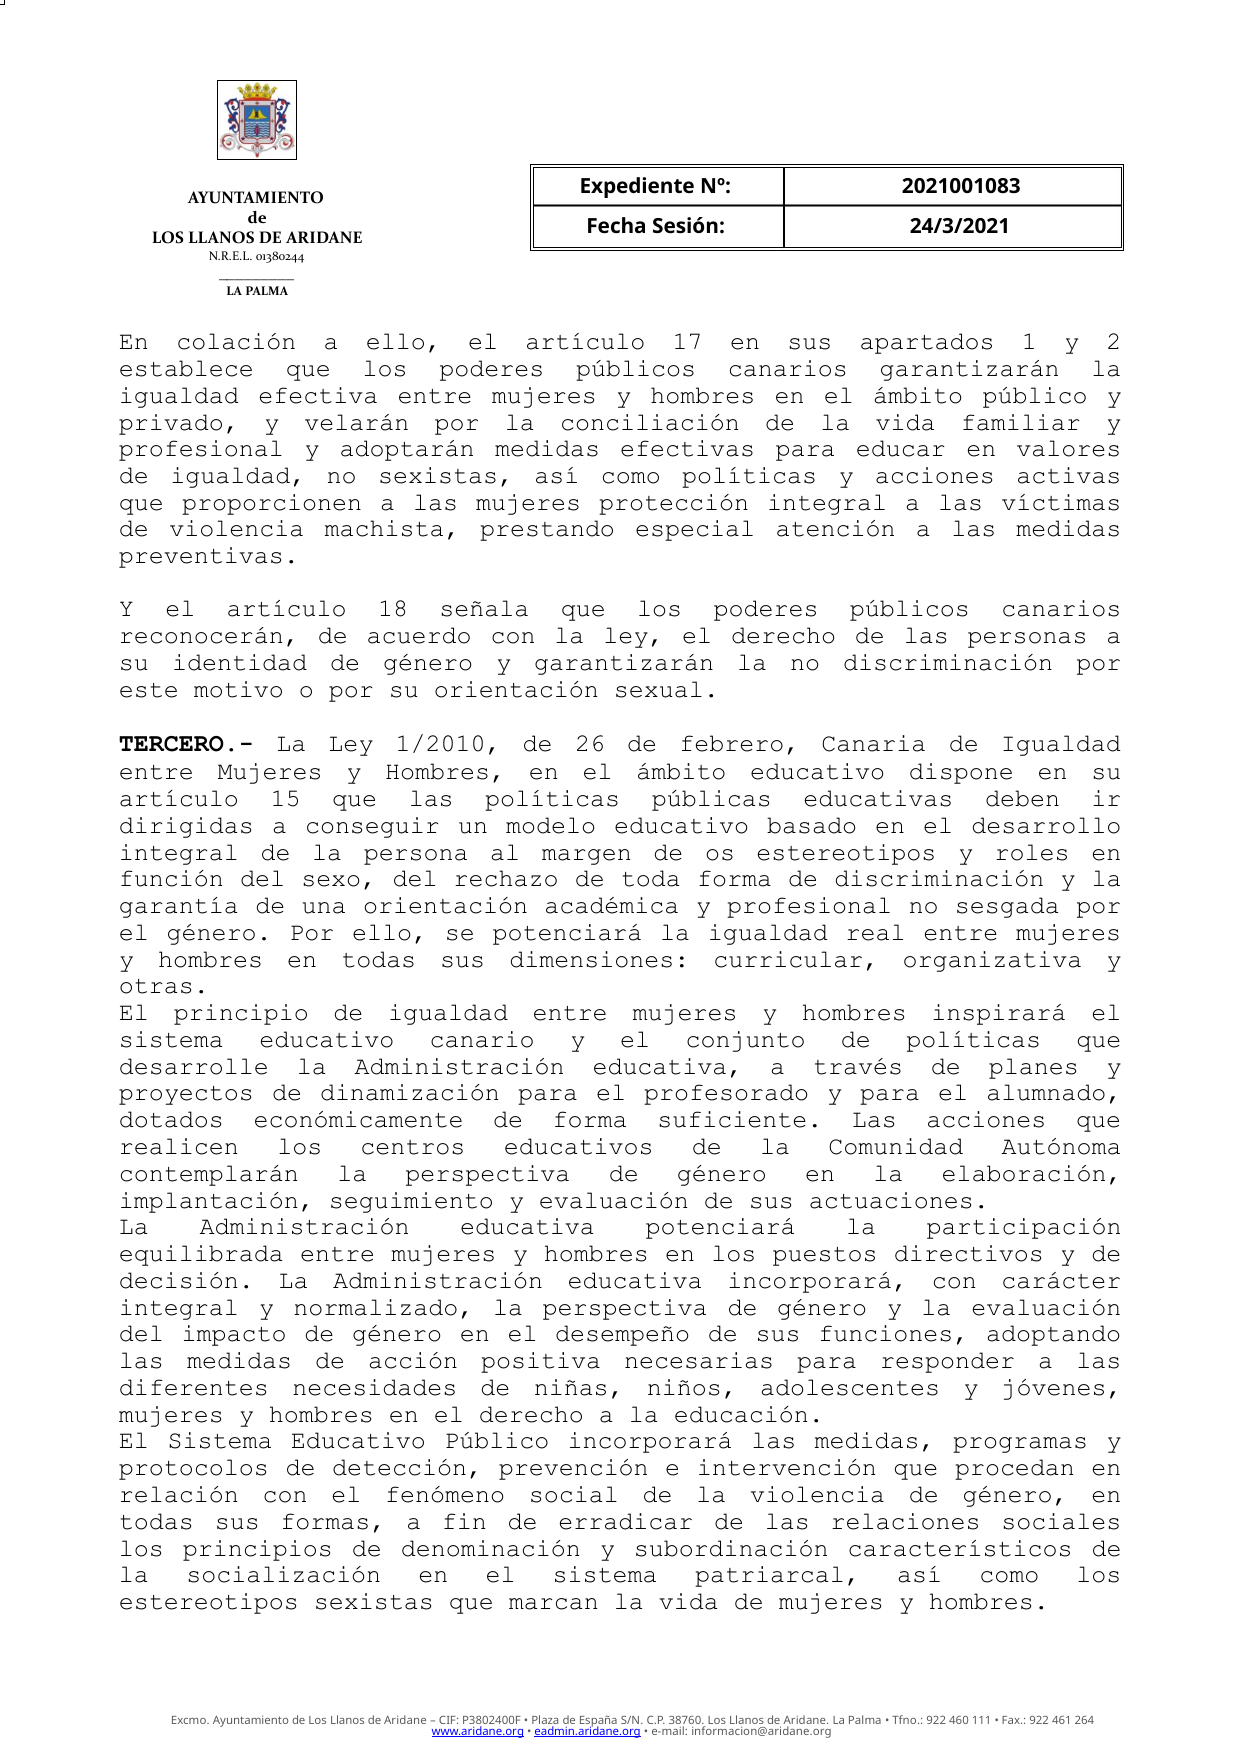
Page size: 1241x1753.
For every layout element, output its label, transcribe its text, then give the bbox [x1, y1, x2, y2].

text equilibrada entre mujeres y hombres en los puestos directivos y de [119, 1240, 1146, 1267]
text TERCERO.- La Ley 1/2010, de 26 de febrero, Canaria de Igualdad [119, 729, 1146, 757]
text La Administración educativa potenciará la participación [119, 1213, 1146, 1240]
text El principio de igualdad entre mujeres y hombres inspirará el [119, 999, 1146, 1026]
text realicen los centros educativos de la Comunidad Autónoma [119, 1133, 1146, 1160]
text de [247, 210, 387, 227]
text _ [317, 266, 327, 282]
text 24/3/2021 [909, 214, 1059, 239]
text integral y normalizado, la perspectiva de género y la evaluación [119, 1294, 1146, 1320]
text Y el artículo 18 señala que los poderes públicos canarios [119, 594, 1146, 622]
text mujeres y hombres en el derecho a la educación. [119, 1401, 1146, 1427]
text En colación a ello, el artículo 17 en sus apartados 1 y 2 [119, 327, 1146, 355]
text Fecha Sesión: [586, 214, 761, 239]
text entre Mujeres y Hombres, en el ámbito educativo dispone en su [119, 757, 1146, 785]
text Excmo. Ayuntamiento de Los Llanos de Aridane – CIF: P3802400F • Plaza de España S/N. C.P. 38760. Los Llanos de Aridane. La Palma • Tfno.: 922 460 111 • Fax.: 922 461 264 [171, 1713, 1095, 1727]
text profesional y adoptarán medidas efectivas para educar en valores [119, 435, 1146, 462]
text las medidas de acción positiva necesarias para responder a las [119, 1347, 1146, 1374]
text función del sexo, del rechazo de toda forma de discriminación y la [119, 865, 1146, 892]
text los principios de denominación y subordinación característicos de [119, 1535, 1146, 1561]
text AYUNTAMIENTO [188, 190, 387, 207]
text integral de la persona al margen de os estereotipos y roles en [119, 838, 1146, 865]
text reconocerán, de acuerdo con la ley, el derecho de las personas a [119, 622, 1146, 649]
text relación con el fenómeno social de la violencia de género, en [119, 1481, 1146, 1508]
text privado, y velarán por la conciliación de la vida familiar y [119, 408, 1146, 435]
text garantía de una orientación académica y profesional no sesgada por [119, 892, 1146, 919]
text diferentes necesidades de niñas, niños, adolescentes y jóvenes, [119, 1374, 1146, 1401]
text del impacto de género en el desempeño de sus funciones, adoptando [119, 1320, 1146, 1347]
text este motivo o por su orientación sexual. [119, 676, 1146, 703]
text la socialización en el sistema patriarcal, así como los [119, 1561, 1146, 1588]
text preventivas. [119, 542, 1146, 569]
text igualdad efectiva entre mujeres y hombres en el ámbito público y [119, 382, 1146, 408]
text de igualdad, no sexistas, así como políticas y acciones activas [119, 462, 1146, 489]
picture [531, 165, 1123, 250]
text el género. Por ello, se potenciará la igualdad real entre mujeres [119, 919, 1146, 946]
text LOS LLANOS DE ARIDANE [152, 230, 387, 247]
text Expediente Nº: [579, 173, 761, 198]
text contemplarán la perspectiva de género en la elaboración, [119, 1160, 1146, 1187]
text decisión. La Administración educativa incorporará, con carácter [119, 1267, 1146, 1294]
text todas sus formas, a fin de erradicar de las relaciones sociales [119, 1508, 1146, 1535]
text su identidad de género y garantizarán la no discriminación por [119, 649, 1146, 676]
text N.R.E.L. 01380244 [208, 250, 327, 262]
text proyectos de dinamización para el profesorado y para el alumnado, [119, 1079, 1146, 1106]
text ________ [226, 266, 317, 282]
picture [218, 81, 296, 159]
text estereotipos sexistas que marcan la vida de mujeres y hombres. [119, 1588, 1146, 1615]
text sistema educativo canario y el conjunto de políticas que [119, 1026, 1146, 1053]
text establece que los poderes públicos canarios garantizarán la [119, 355, 1146, 382]
text www.aridane.org • eadmin.aridane.org • e-mail: informacion@aridane.org [431, 1724, 834, 1738]
text de violencia machista, prestando especial atención a las medidas [119, 516, 1146, 542]
text 2021001083 [902, 173, 1059, 198]
text dotados económicamente de forma suficiente. Las acciones que [119, 1106, 1146, 1133]
text otras. [119, 972, 1146, 999]
text _ [219, 266, 226, 279]
text desarrolle la Administración educativa, a través de planes y [119, 1053, 1146, 1079]
text dirigidas a conseguir un modelo educativo basado en el desarrollo [119, 812, 1146, 838]
text artículo 15 que las políticas públicas educativas deben ir [119, 785, 1146, 812]
text implantación, seguimiento y evaluación de sus actuaciones. [119, 1187, 1146, 1213]
text El Sistema Educativo Público incorporará las medidas, programas y [119, 1427, 1146, 1454]
text protocolos de detección, prevención e intervención que procedan en [119, 1454, 1146, 1481]
text LA PALMA [226, 286, 317, 298]
text y hombres en todas sus dimensiones: curricular, organizativa y [119, 946, 1146, 972]
text que proporcionen a las mujeres protección integral a las víctimas [119, 489, 1146, 516]
